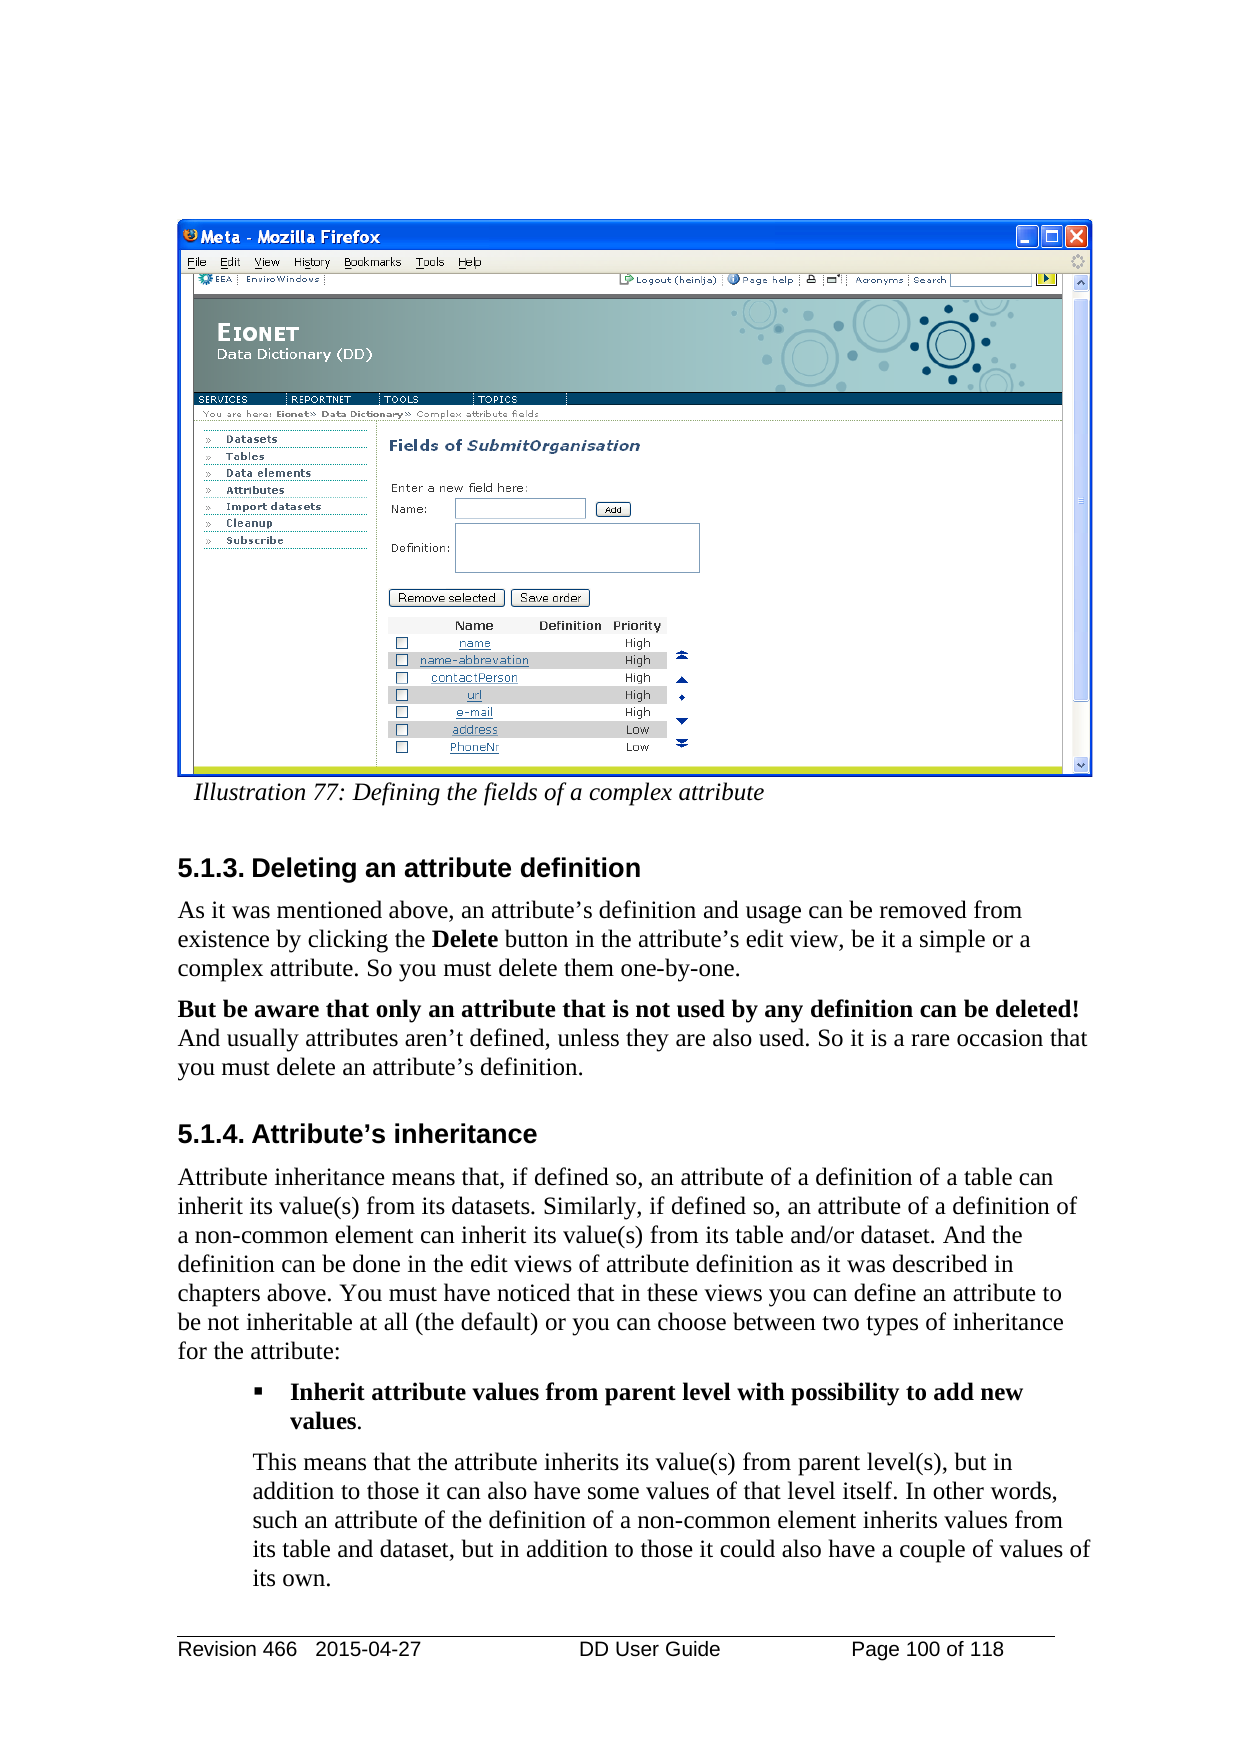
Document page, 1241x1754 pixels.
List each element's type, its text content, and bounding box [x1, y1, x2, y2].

text But be aware that only an attribute that is not used by any definition can be deleted! And usually attributes aren’t defined, unless they are also used. So it is a rare occasion that you must delete an attribute’s definition. [177, 994, 1092, 1081]
text Illustration 77: Defining the fields of a complex attribute [194, 777, 1076, 806]
list Inherit attribute values from parent level with possibility to add new values. [252, 1377, 1092, 1435]
text This means that the attribute inherits its value(s) from parent level(s), but in addition to those it can also have some values of that level itself. In other words, such an attribute of the definition of a non-common element inherits values from its table and dataset, but in addition to those it could also have a couple of values of its own. [252, 1447, 1092, 1592]
subtitle Attribute’s inheritance [177, 1118, 1092, 1149]
text Attribute inheritance means that, if defined so, an attribute of a definition of a table can inherit its value(s) from its datasets. Similarly, if defined so, an attribute of a definition of a non-common element can inherit its value(s) from its table and/or dataset. And the definition can be done in the edit views of attribute definition as it was described in chapters above. You must have noticed that in these views you can define an attribute to be not inheritable at all (the default) or you can choose between two types of inheritance for the attribute: [177, 1161, 1092, 1365]
picture [177, 219, 1093, 777]
text As it was mentioned above, an attribute’s definition and usage can be removed from existence by clicking the Delete button in the attribute’s edit view, be it a simple or a complex attribute. So you must delete them one-by-one. [177, 895, 1092, 982]
subtitle Deleting an attribute definition [177, 851, 1092, 882]
